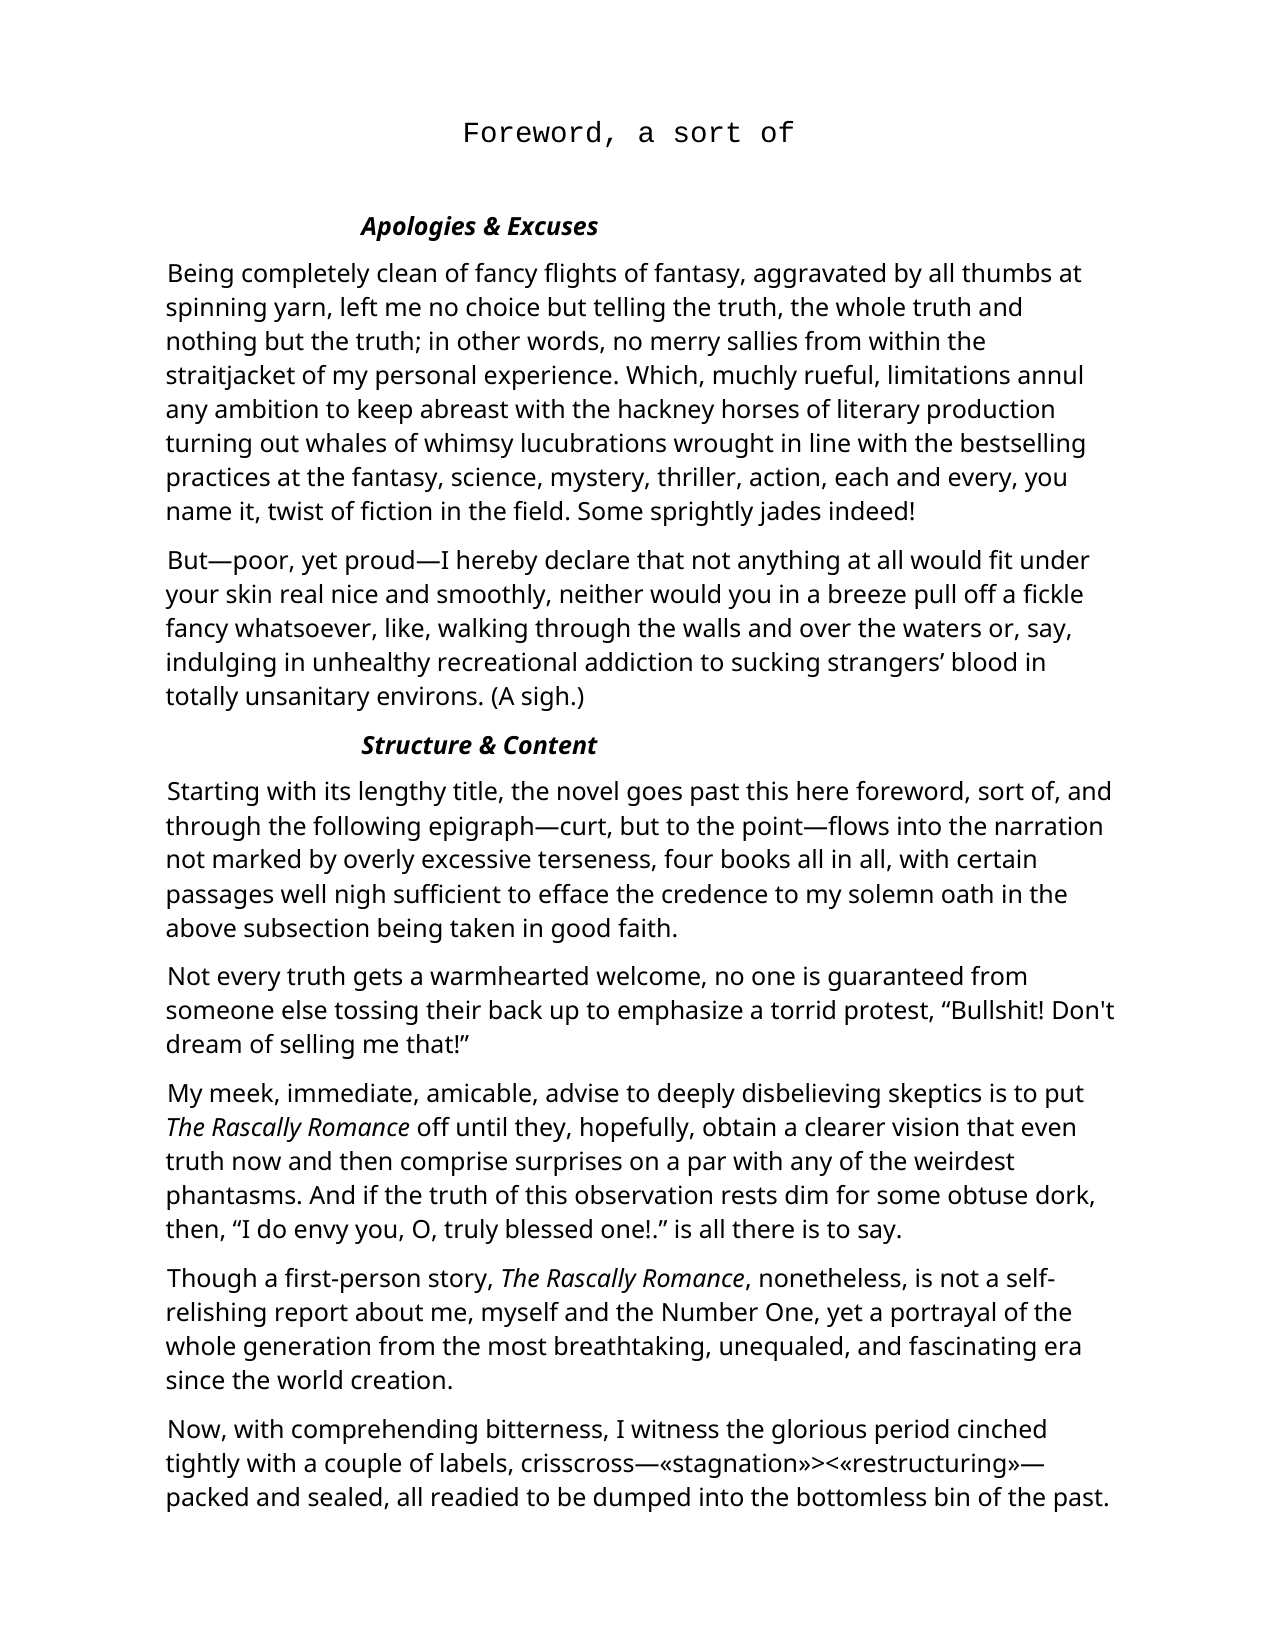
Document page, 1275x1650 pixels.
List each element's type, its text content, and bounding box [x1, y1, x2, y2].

text Apologies & Excuses [286, 209, 1118, 243]
text But—poor, yet proud—I hereby declare that not anything at all would fit under your skin real nice and smoothly, neither would you in a breeze pull off a fickle fancy whatsoever, like, walking through the walls and over the waters or, say, indulging in unhealthy recreational addiction to sucking strangers’ blood in totally unsanitary environs. (A sigh.) [165, 543, 1118, 713]
text Now, with comprehending bitterness, I witness the glorious period cinched tightly with a couple of labels, crisscross—«stagnation»><«restructuring»—packed and sealed, all readied to be dumped into the bottomless bin of the past. [165, 1411, 1118, 1514]
text Structure & Content [286, 727, 1118, 762]
text Being completely clean of fancy flights of fantasy, aggravated by all thumbs at spinning yarn, left me no choice but telling the truth, the whole truth and nothing but the truth; in other words, no merry sallies from within the straitjacket of my personal experience. Which, muchly rueful, limitations annul any ambition to keep abreast with the hackney horses of literary production turning out whales of whimsy lucubrations wrought in line with the bestselling practices at the fantasy, science, mystery, thriller, action, each and every, you name it, twist of fiction in the field. Some sprightly jades indeed! [165, 256, 1118, 528]
subtitle Foreword, a sort of [156, 118, 1118, 179]
text Though a first-person story, The Rascally Romance, nonetheless, is not a self-relishing report about me, myself and the Number One, yet a portrayal of the whole generation from the most breathtaking, unequaled, and fascinating era since the world creation. [165, 1261, 1118, 1397]
text Not every truth gets a warmhearted welcome, no one is guaranteed from someone else tossing their back up to emphasize a torrid protest, “Bullshit! Don't dream of selling me that!” [165, 959, 1118, 1061]
text My meek, immediate, amicable, advise to deeply disbelieving skeptics is to put The Rascally Romance off until they, hopefully, obtain a clearer vision that even truth now and then comprise surprises on a par with any of the weirdest phantasms. And if the truth of this observation rests dim for some obtuse dork, then, “I do envy you, O, truly blessed one!.” is all there is to say. [165, 1076, 1118, 1246]
text Starting with its lengthy title, the novel goes past this here foreword, sort of, and through the following epigraph—curt, but to the point—flows into the narration not marked by overly excessive terseness, four books all in all, with certain passages well nigh sufficient to efface the credence to my solemn oath in the above subsection being taken in good faith. [165, 774, 1118, 944]
